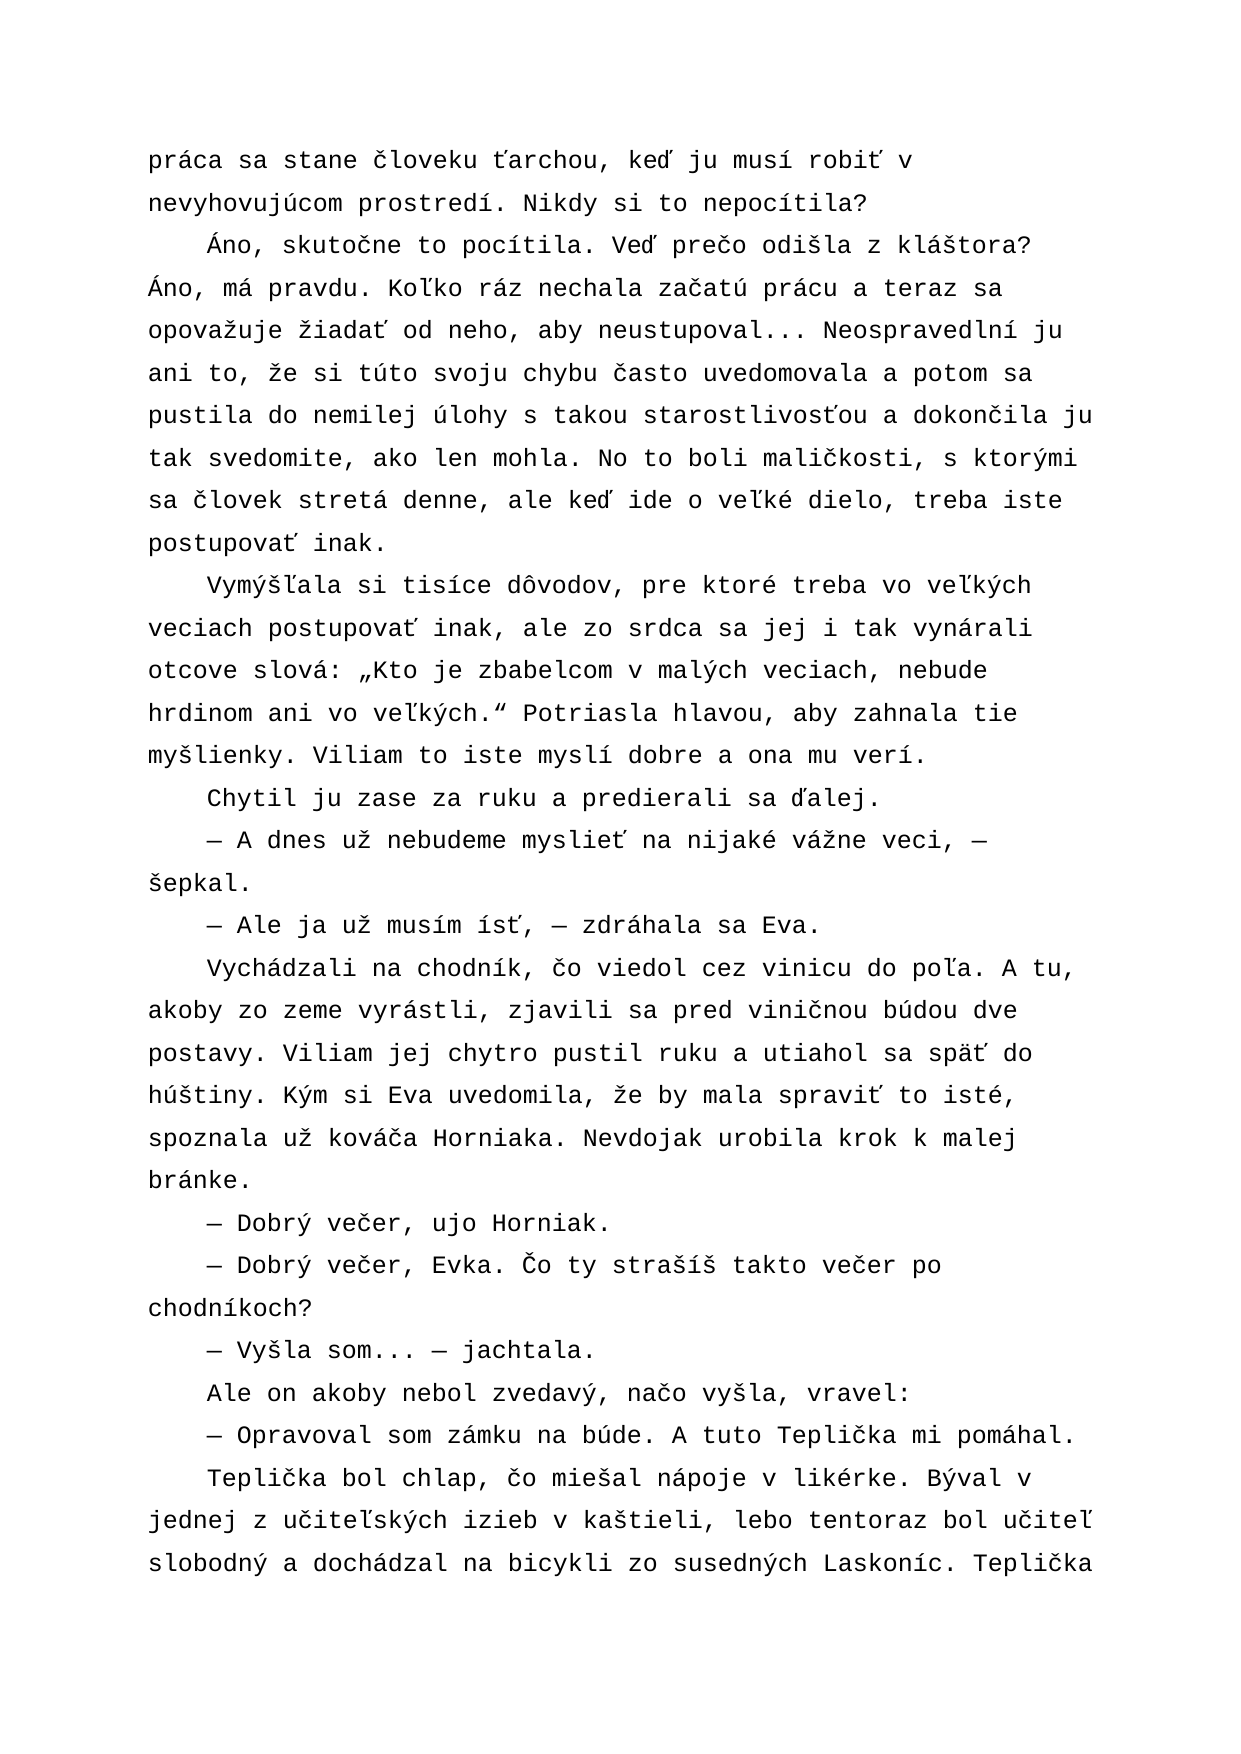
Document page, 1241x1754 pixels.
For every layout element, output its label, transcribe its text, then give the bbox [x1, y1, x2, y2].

text — Dobrý večer, Evka. Čo ty strašíš takto večer po chodníkoch? [148, 1253, 1093, 1323]
text práca sa stane človeku ťarchou, keď ju musí robiť v nevyhovujúcom prostredí. Nikdy si to nepocítila? [148, 148, 1093, 218]
text — A dnes už nebudeme myslieť na nijaké vážne veci, — šepkal. [148, 828, 1093, 898]
text — Dobrý večer, ujo Horniak. [148, 1210, 1093, 1238]
text Teplička bol chlap, čo miešal nápoje v likérke. Býval v jednej z učiteľských izieb v kaštieli, lebo tentoraz bol učiteľ slobodný a dochádzal na bicykli zo susedných Laskoníc. Teplička [148, 1465, 1093, 1578]
text Ale on akoby nebol zvedavý, načo vyšla, vravel: [148, 1380, 1093, 1408]
text — Vyšla som... — jachtala. [148, 1338, 1093, 1366]
text Vychádzali na chodník, čo viedol cez vinicu do poľa. A tu, akoby zo zeme vyrástli, zjavili sa pred viničnou búdou dve postavy. Viliam jej chytro pustil ruku a utiahol sa späť do húštiny. Kým si Eva uvedomila, že by mala spraviť to isté, spoznala už kováča Horniaka. Nevdojak urobila krok k malej bránke. [148, 955, 1093, 1196]
text Chytil ju zase za ruku a predierali sa ďalej. [148, 785, 1093, 813]
text — Ale ja už musím ísť, — zdráhala sa Eva. [148, 913, 1093, 941]
text Áno, skutočne to pocítila. Veď prečo odišla z kláštora? Áno, má pravdu. Koľko ráz nechala začatú prácu a teraz sa opovažuje žiadať od neho, aby neustupoval... Neospravedlní ju ani to, že si túto svoju chybu často uvedomovala a potom sa pustila do nemilej úlohy s takou starostlivosťou a dokončila ju tak svedomite, ako len mohla. No to boli maličkosti, s ktorými sa človek stretá denne, ale keď ide o veľké dielo, treba iste postupovať inak. [148, 233, 1093, 558]
text — Opravoval som zámku na búde. A tuto Teplička mi pomáhal. [148, 1423, 1093, 1451]
text Vymýšľala si tisíce dôvodov, pre ktoré treba vo veľkých veciach postupovať inak, ale zo srdca sa jej i tak vynárali otcove slová: „Kto je zbabelcom v malých veciach, nebude hrdinom ani vo veľkých.“ Potriasla hlavou, aby zahnala tie myšlienky. Viliam to iste myslí dobre a ona mu verí. [148, 573, 1093, 771]
